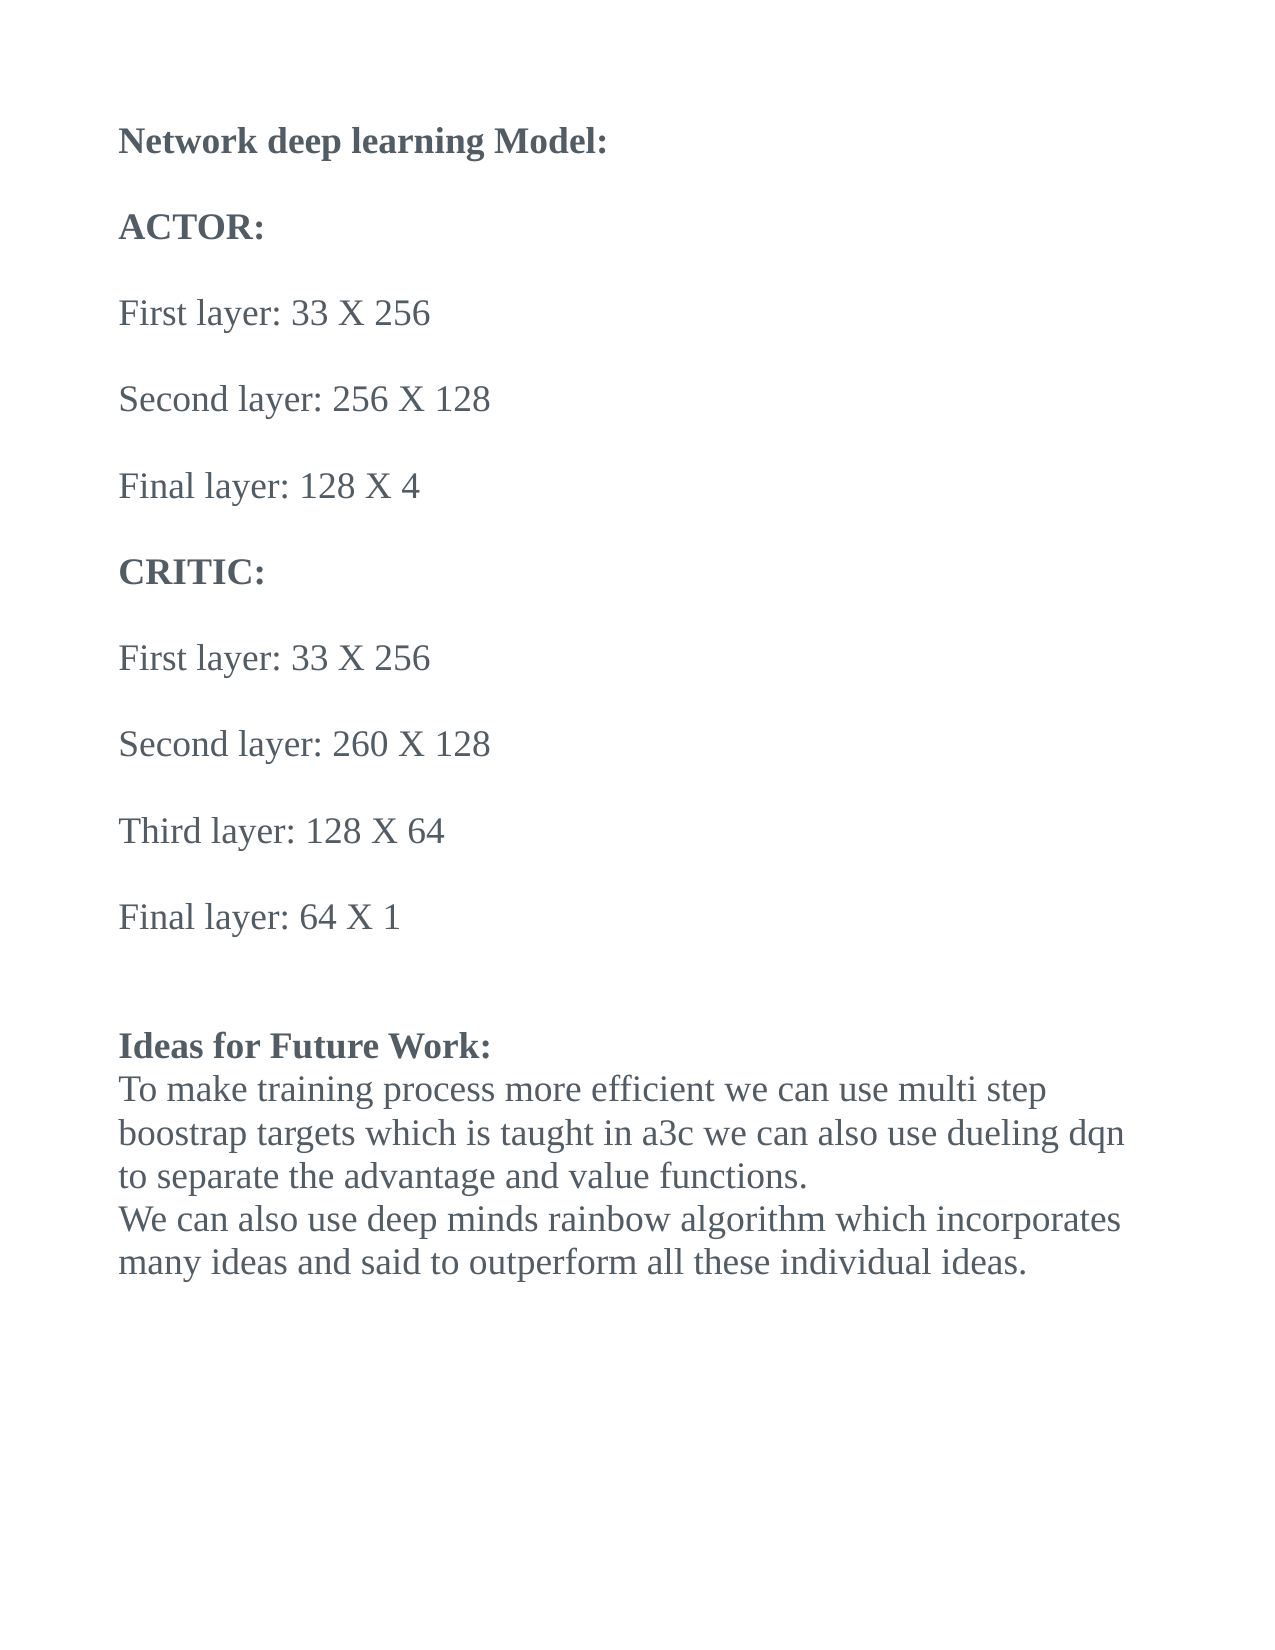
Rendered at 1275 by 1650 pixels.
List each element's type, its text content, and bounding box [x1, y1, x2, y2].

text Network deep learning Model: [118, 118, 1157, 161]
text Final layer: 128 X 4 [118, 463, 1157, 506]
text Ideas for Future Work: [118, 1024, 1157, 1067]
text We can also use deep minds rainbow algorithm which incorporates many ideas and said to outperform all these individual ideas. [118, 1196, 1157, 1282]
text First layer: 33 X 256 [118, 291, 1157, 334]
text Second layer: 256 X 128 [118, 377, 1157, 420]
text ACTOR: [118, 204, 1157, 247]
text To make training process more efficient we can use multi step boostrap targets which is taught in a3c we can also use dueling dqn to separate the advantage and value functions. [118, 1067, 1157, 1196]
text CRITIC: [118, 549, 1157, 592]
text First layer: 33 X 256 [118, 636, 1157, 679]
text Third layer: 128 X 64 [118, 808, 1157, 851]
text Second layer: 260 X 128 [118, 722, 1157, 765]
text Final layer: 64 X 1 [118, 894, 1157, 937]
